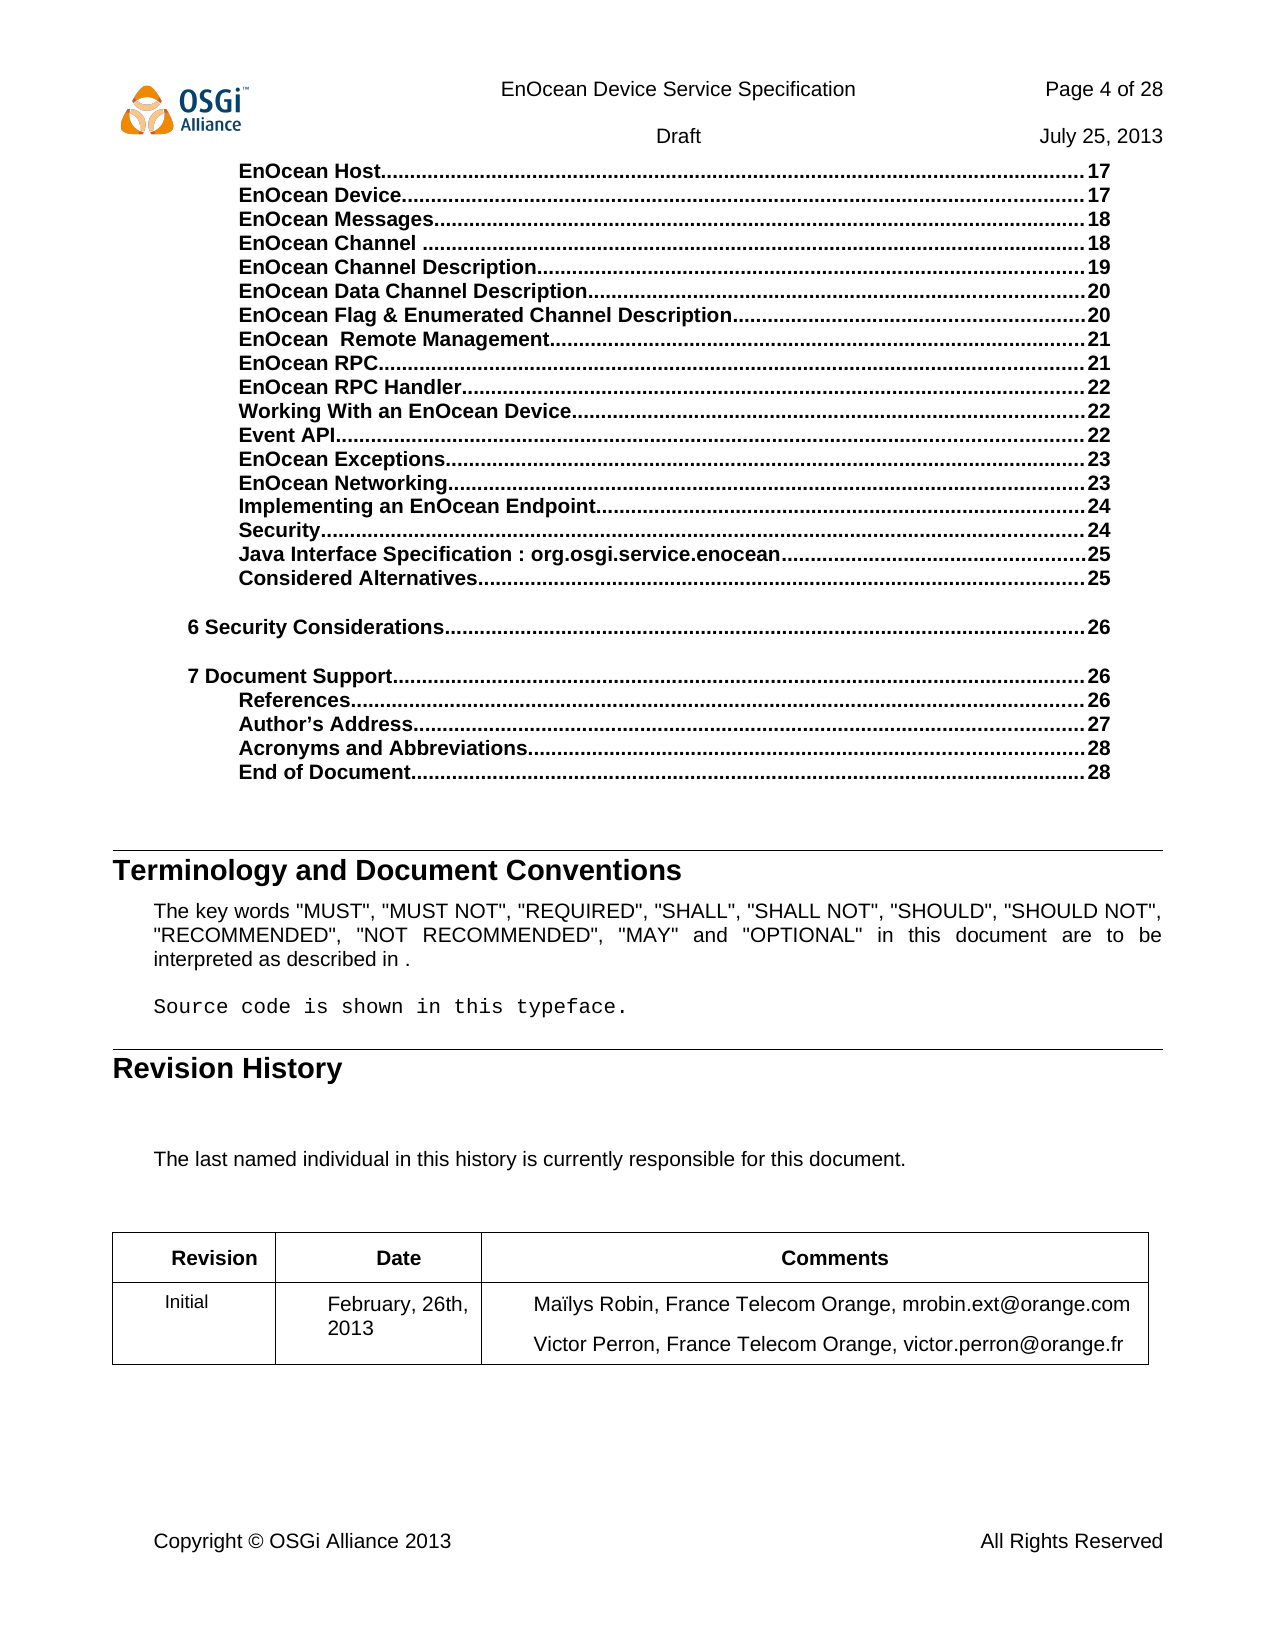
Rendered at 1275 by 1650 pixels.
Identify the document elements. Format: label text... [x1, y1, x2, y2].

text EnOcean Channel Description 19 [232, 255, 1163, 279]
picture [113, 78, 257, 142]
text Author’s Address 27 [232, 712, 1163, 736]
text EnOcean Data Channel Description 20 [232, 279, 1163, 303]
table_cell Maïlys Robin, France Telecom Orange, mrobin.ext@orange.com Victor Perron, France Telecom Orange, victor.perron@orange.fr [482, 1283, 1148, 1364]
text EnOcean RPC 21 [232, 351, 1163, 374]
text EnOcean Networking 23 [232, 470, 1163, 494]
table_cell February, 26th, 2013 [276, 1283, 481, 1364]
text Implementing an EnOcean Endpoint 24 [232, 494, 1163, 518]
text EnOcean Remote Management. 21 [232, 327, 1163, 351]
text The last named individual in this history is currently responsible for this document. [153, 1147, 1163, 1171]
text Working With an EnOcean Device 22 [232, 398, 1163, 422]
text EnOcean Channel 18 [232, 231, 1163, 255]
text References 26 [232, 688, 1163, 712]
table_header Revision [113, 1233, 275, 1282]
table_header Date [276, 1233, 481, 1282]
subtitle Revision History [112, 1050, 1163, 1085]
text 6 Security Considerations 26 [187, 615, 1163, 639]
text 7 Document Support 26 [187, 664, 1163, 688]
text EnOcean Exceptions 23 [232, 446, 1163, 470]
text Java Interface Specification : org.osgi.service.enocean 25 [232, 542, 1163, 566]
text Security 24 [232, 518, 1163, 542]
text EnOcean Host 17 [232, 159, 1163, 183]
text The key words "MUST", "MUST NOT", "REQUIRED", "SHALL", "SHALL NOT", "SHOULD", "SHOULD NOT", "RECOMMENDED", "NOT RECOMMENDED", "MAY" and "OPTIONAL" in this document are to be interpreted as described in 1. [153, 899, 1163, 971]
text EnOcean Device 17 [232, 183, 1163, 207]
table_cell Initial [113, 1283, 275, 1364]
table_header Comments [482, 1233, 1148, 1282]
text EnOcean Flag & Enumerated Channel Description 20 [232, 303, 1163, 327]
subtitle Terminology and Document Conventions [112, 851, 1163, 886]
text Event API 22 [232, 422, 1163, 446]
text Considered Alternatives 25 [232, 566, 1163, 590]
text Source code is shown in this typeface. [153, 996, 1163, 1019]
text End of Document 28 [232, 760, 1163, 784]
text Acronyms and Abbreviations 28 [232, 736, 1163, 760]
text EnOcean RPC Handler 22 [232, 374, 1163, 398]
text EnOcean Messages 18 [232, 207, 1163, 231]
